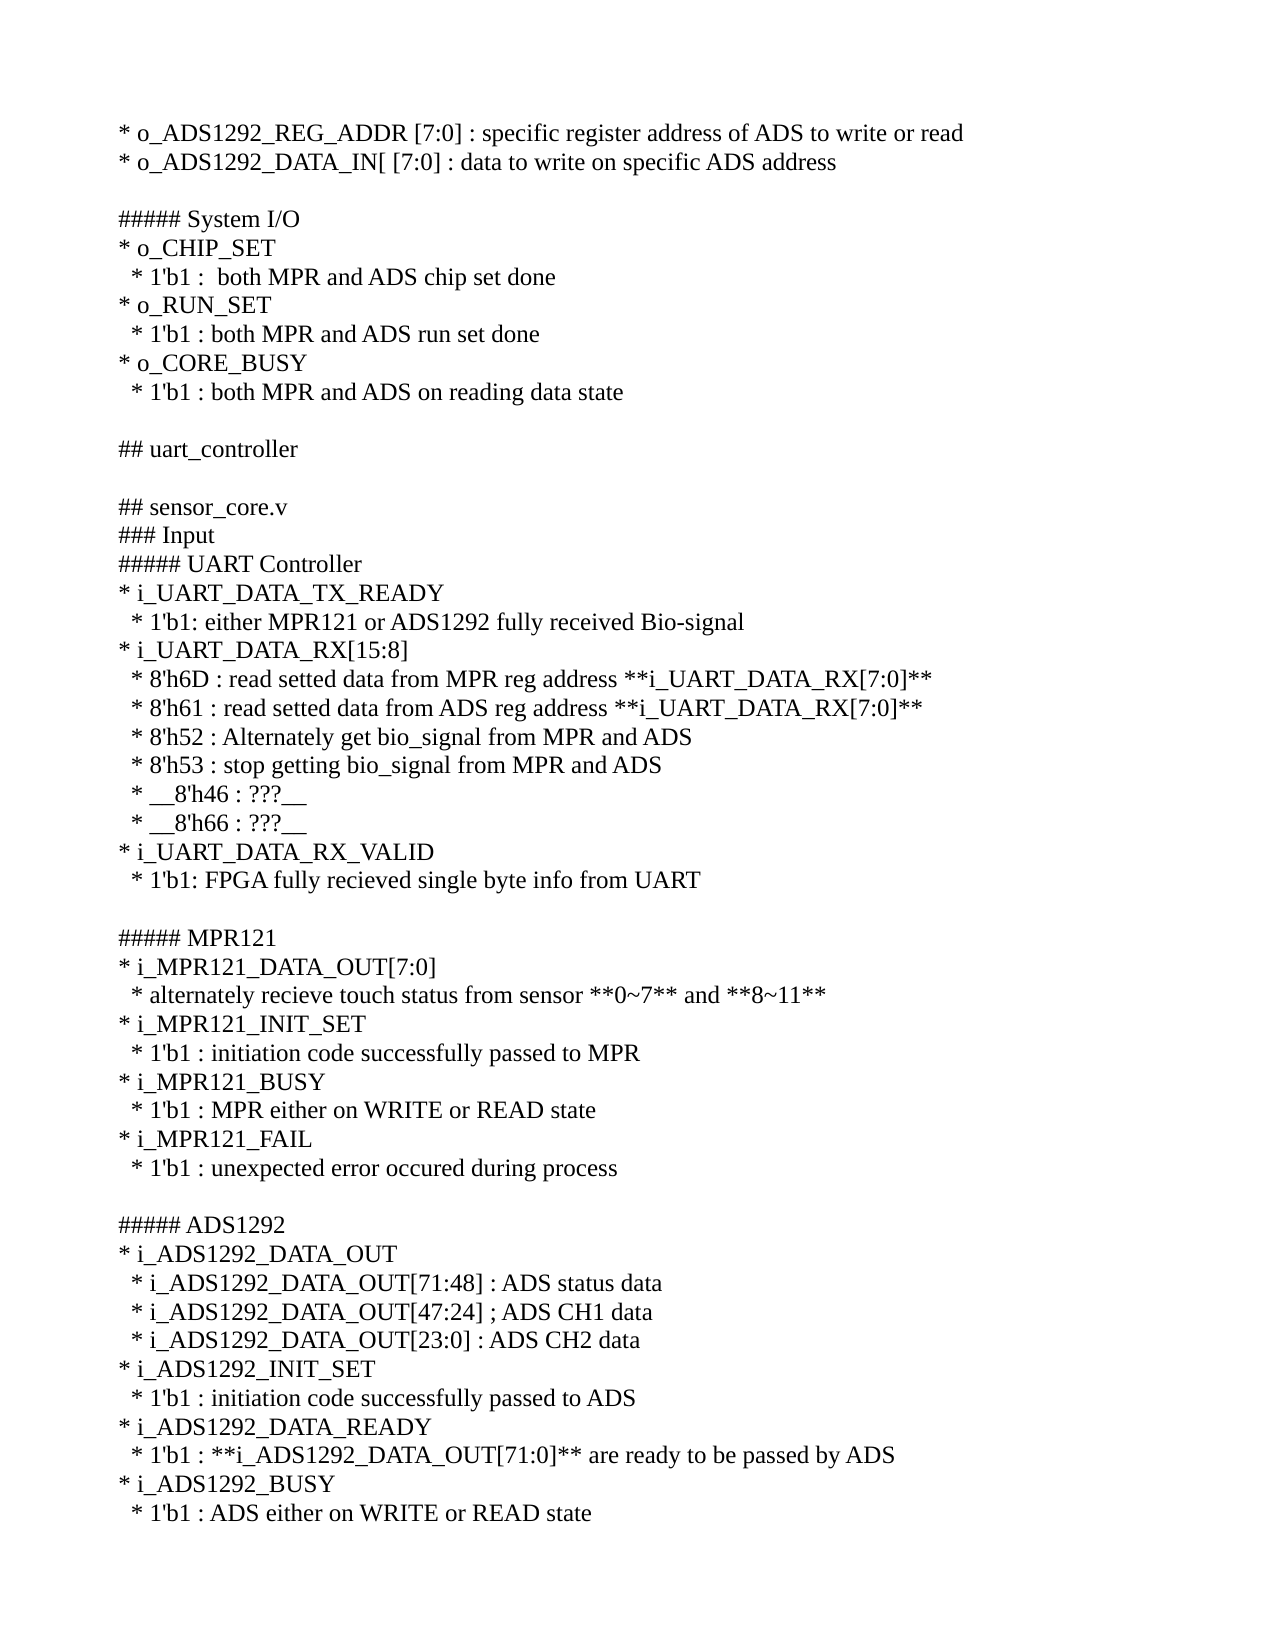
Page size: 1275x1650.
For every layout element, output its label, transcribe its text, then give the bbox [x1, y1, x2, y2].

text * i_ADS1292_DATA_OUT[71:48] : ADS status data [118, 1268, 1157, 1297]
text * o_ADS1292_DATA_IN[ [7:0] : data to write on specific ADS address [118, 147, 1157, 176]
text * 1'b1 : both MPR and ADS chip set done [118, 262, 1157, 291]
text * i_ADS1292_DATA_OUT[47:24] ; ADS CH1 data [118, 1297, 1157, 1326]
text * i_MPR121_FAIL [118, 1124, 1157, 1153]
text * i_ADS1292_DATA_OUT [118, 1239, 1157, 1268]
text * i_ADS1292_BUSY [118, 1469, 1157, 1498]
text ##### MPR121 [118, 923, 1157, 952]
text ### Input [118, 521, 1157, 549]
text * 8'h53 : stop getting bio_signal from MPR and ADS [118, 751, 1157, 779]
text * 1'b1 : MPR either on WRITE or READ state [118, 1096, 1157, 1124]
text * i_UART_DATA_TX_READY [118, 578, 1157, 607]
text ##### System I/O [118, 204, 1157, 233]
text * 1'b1 : initiation code successfully passed to ADS [118, 1383, 1157, 1412]
text * 8'h52 : Alternately get bio_signal from MPR and ADS [118, 722, 1157, 751]
text * 1'b1 : ADS either on WRITE or READ state [118, 1498, 1157, 1527]
text * 1'b1 : unexpected error occured during process [118, 1153, 1157, 1182]
text * i_ADS1292_DATA_READY [118, 1412, 1157, 1441]
text ## sensor_core.v [118, 492, 1157, 521]
text * 1'b1: either MPR121 or ADS1292 fully received Bio-signal [118, 607, 1157, 636]
text * o_CORE_BUSY [118, 348, 1157, 377]
text * 1'b1 : initiation code successfully passed to MPR [118, 1038, 1157, 1067]
text * o_RUN_SET [118, 291, 1157, 319]
text * __8'h66 : ???__ [118, 808, 1157, 837]
text * 1'b1 : **i_ADS1292_DATA_OUT[71:0]** are ready to be passed by ADS [118, 1441, 1157, 1469]
text * 8'h6D : read setted data from MPR reg address **i_UART_DATA_RX[7:0]** [118, 664, 1157, 693]
text * 1'b1: FPGA fully recieved single byte info from UART [118, 866, 1157, 894]
text * 1'b1 : both MPR and ADS run set done [118, 319, 1157, 348]
text ##### ADS1292 [118, 1211, 1157, 1239]
text * i_MPR121_INIT_SET [118, 1009, 1157, 1038]
text * i_MPR121_BUSY [118, 1067, 1157, 1096]
text * i_UART_DATA_RX_VALID [118, 837, 1157, 866]
text ## uart_controller [118, 434, 1157, 463]
text * 8'h61 : read setted data from ADS reg address **i_UART_DATA_RX[7:0]** [118, 693, 1157, 722]
text * o_ADS1292_REG_ADDR [7:0] : specific register address of ADS to write or read [118, 118, 1157, 147]
text * __8'h46 : ???__ [118, 779, 1157, 808]
text * i_ADS1292_DATA_OUT[23:0] : ADS CH2 data [118, 1326, 1157, 1354]
text * 1'b1 : both MPR and ADS on reading data state [118, 377, 1157, 406]
text * i_UART_DATA_RX[15:8] [118, 636, 1157, 664]
text * alternately recieve touch status from sensor **0~7** and **8~11** [118, 981, 1157, 1009]
text * o_CHIP_SET [118, 233, 1157, 262]
text ##### UART Controller [118, 549, 1157, 578]
text * i_ADS1292_INIT_SET [118, 1354, 1157, 1383]
text * i_MPR121_DATA_OUT[7:0] [118, 952, 1157, 981]
